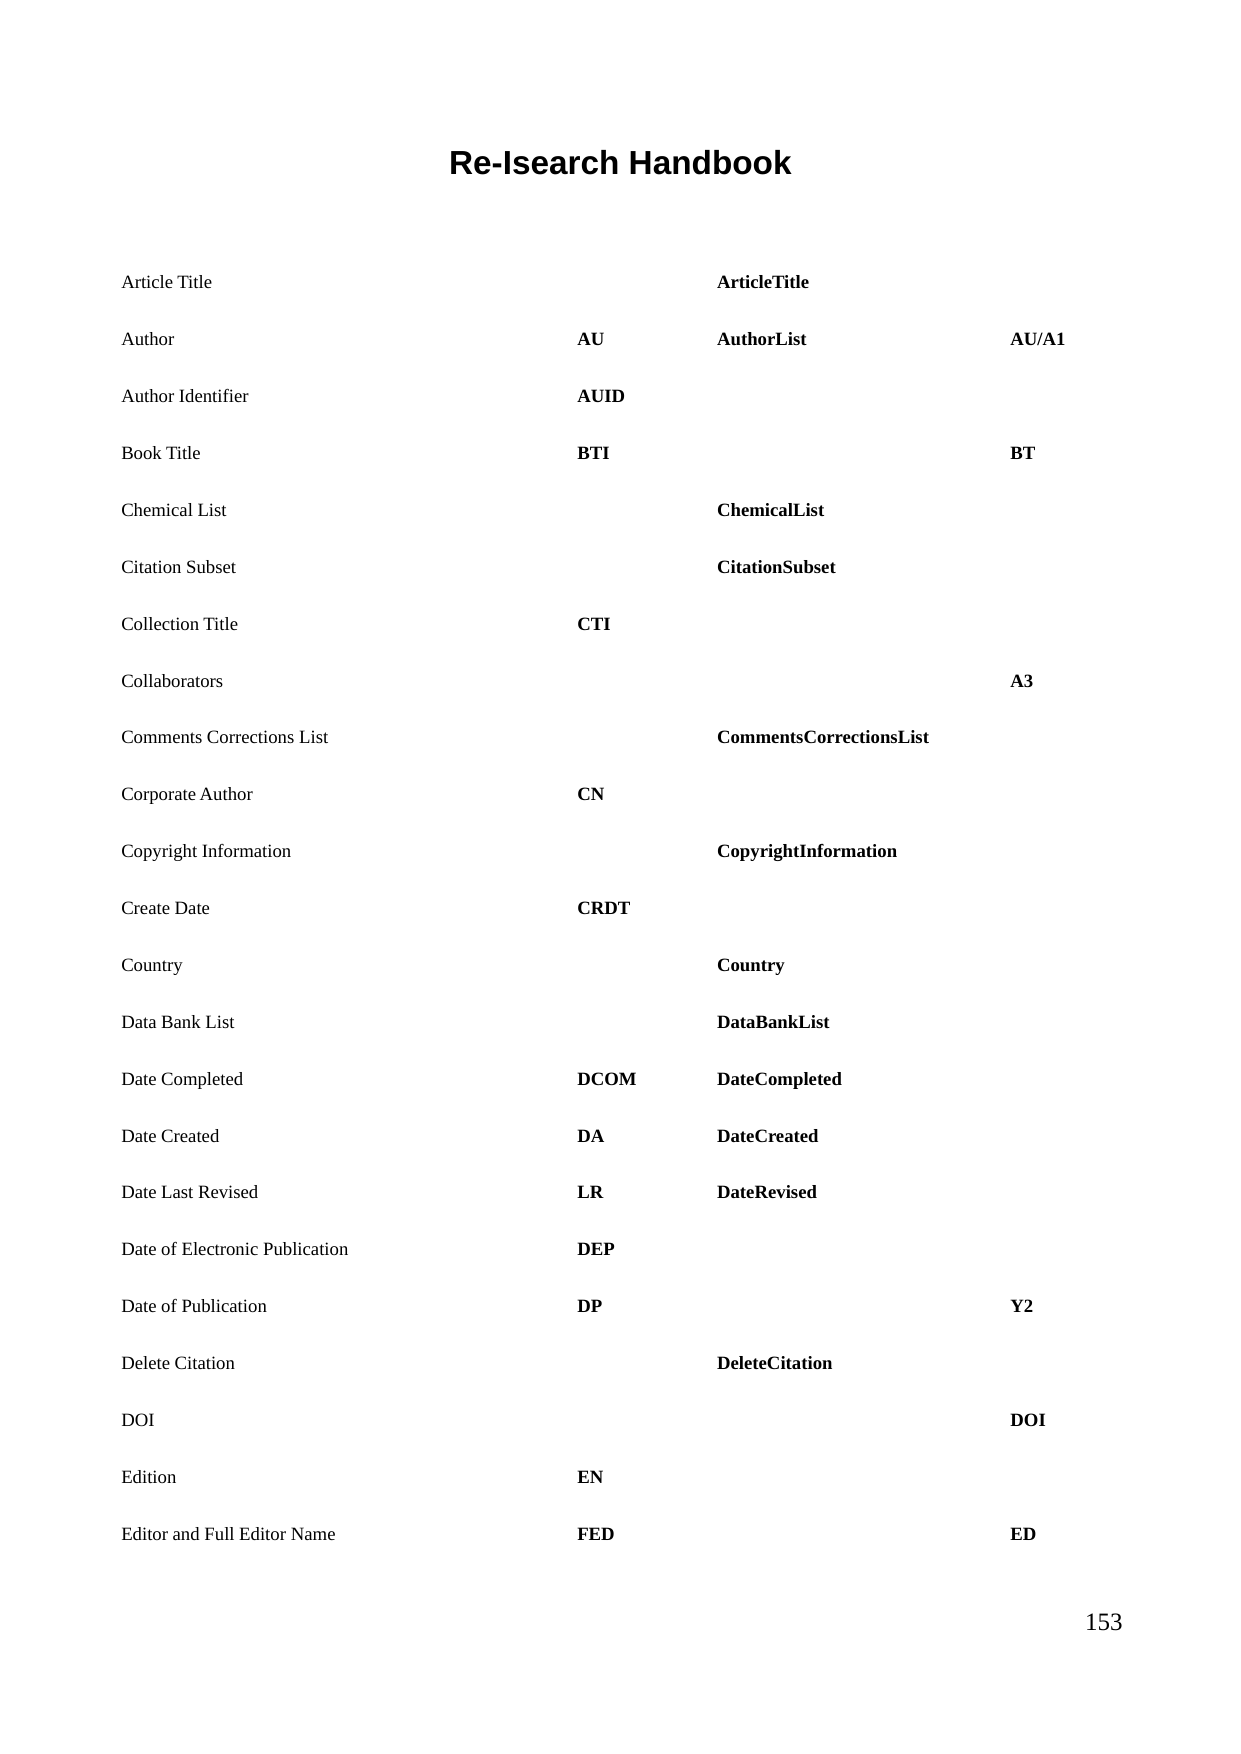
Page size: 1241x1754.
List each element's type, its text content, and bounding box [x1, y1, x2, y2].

table_cell ​ [714, 894, 1007, 951]
table_cell ​ [574, 496, 714, 553]
table_cell ​ [1007, 951, 1122, 1008]
table_cell ChemicalList [714, 496, 1007, 553]
table_cell ​ [1007, 1179, 1122, 1235]
table_cell FED [574, 1520, 714, 1577]
table_cell ​ [574, 724, 714, 780]
table_cell ​ [714, 780, 1007, 837]
table_cell CommentsCorrectionsList [714, 724, 1007, 780]
table_cell ​ [1007, 1349, 1122, 1406]
table_cell ​ [574, 1406, 714, 1463]
table_cell ​ [574, 1349, 714, 1406]
table_cell Create Date [118, 894, 574, 951]
table_cell ​ [574, 667, 714, 723]
table_cell ​ [1007, 496, 1122, 553]
table_cell Y2 [1007, 1292, 1122, 1349]
table_cell DCOM [574, 1065, 714, 1122]
table_cell ​ [1007, 837, 1122, 894]
table_cell BT [1007, 439, 1122, 496]
table_cell ​ [714, 1406, 1007, 1463]
table_cell Country [714, 951, 1007, 1008]
table_cell Corporate Author [118, 780, 574, 837]
table_cell ​ [1007, 553, 1122, 610]
table_cell CitationSubset [714, 553, 1007, 610]
table_cell Date Last Revised [118, 1179, 574, 1235]
table_cell Chemical List [118, 496, 574, 553]
table_cell CRDT [574, 894, 714, 951]
table_cell Delete Citation [118, 1349, 574, 1406]
table_cell LR [574, 1179, 714, 1235]
table_cell ​ [714, 1292, 1007, 1349]
table_cell DOI [1007, 1406, 1122, 1463]
table_cell Book Title [118, 439, 574, 496]
table_cell Date of Electronic Publication [118, 1235, 574, 1292]
table_cell ​ [574, 837, 714, 894]
table_cell Editor and Full Editor Name [118, 1520, 574, 1577]
table_cell [574, 212, 714, 268]
table_cell [714, 212, 1007, 268]
table_cell Data Bank List [118, 1008, 574, 1065]
table_cell ​ [1007, 1235, 1122, 1292]
table_cell ​ [714, 439, 1007, 496]
table_cell Edition [118, 1463, 574, 1520]
table_cell DP [574, 1292, 714, 1349]
table_cell ArticleTitle [714, 269, 1007, 325]
table_cell ​ [1007, 1008, 1122, 1065]
table_cell Date of Publication [118, 1292, 574, 1349]
table_cell DateCreated [714, 1122, 1007, 1178]
table_cell ​ [714, 1235, 1007, 1292]
table_cell ​ [1007, 212, 1122, 268]
table_cell AUID [574, 382, 714, 439]
table_cell ​ [574, 269, 714, 325]
table_cell Citation Subset [118, 553, 574, 610]
table_cell Author Identifier [118, 382, 574, 439]
table_cell ​ [714, 667, 1007, 723]
table_cell CN [574, 780, 714, 837]
table_cell AuthorList [714, 325, 1007, 382]
table_cell Copyright Information [118, 837, 574, 894]
table_cell Date Completed [118, 1065, 574, 1122]
table_cell EN [574, 1463, 714, 1520]
table_cell ​ [714, 1463, 1007, 1520]
table_cell Collaborators [118, 667, 574, 723]
table_cell ED [1007, 1520, 1122, 1577]
table_cell ​ [1007, 1065, 1122, 1122]
table_cell ​ [1007, 610, 1122, 667]
table_cell DeleteCitation [714, 1349, 1007, 1406]
table_cell CTI [574, 610, 714, 667]
table_cell BTI [574, 439, 714, 496]
table_cell DA [574, 1122, 714, 1178]
table_cell A3 [1007, 667, 1122, 723]
table_cell ​ [1007, 780, 1122, 837]
table_cell ​ [714, 1520, 1007, 1577]
table_cell DateCompleted [714, 1065, 1007, 1122]
table_cell Comments Corrections List [118, 724, 574, 780]
table_cell ​ [1007, 724, 1122, 780]
table_cell DEP [574, 1235, 714, 1292]
table_cell ​ [574, 1008, 714, 1065]
table_cell ​ [1007, 269, 1122, 325]
table_cell ​ [1007, 894, 1122, 951]
table_cell DOI [118, 1406, 574, 1463]
table_cell [118, 212, 574, 268]
table_cell ​ [714, 610, 1007, 667]
table_cell DateRevised [714, 1179, 1007, 1235]
table_cell ​ [574, 553, 714, 610]
table_cell CopyrightInformation [714, 837, 1007, 894]
table_cell AU/A1 [1007, 325, 1122, 382]
table_cell Author [118, 325, 574, 382]
table_cell ​ [1007, 1463, 1122, 1520]
table_cell DataBankList [714, 1008, 1007, 1065]
table_cell AU [574, 325, 714, 382]
table_cell Collection Title [118, 610, 574, 667]
table_cell ​ [1007, 382, 1122, 439]
table_cell ​ [1007, 1122, 1122, 1178]
table_cell Article Title [118, 269, 574, 325]
table_cell Date Created [118, 1122, 574, 1178]
table_cell ​ [574, 951, 714, 1008]
table_cell ​ [714, 382, 1007, 439]
table_cell Country [118, 951, 574, 1008]
